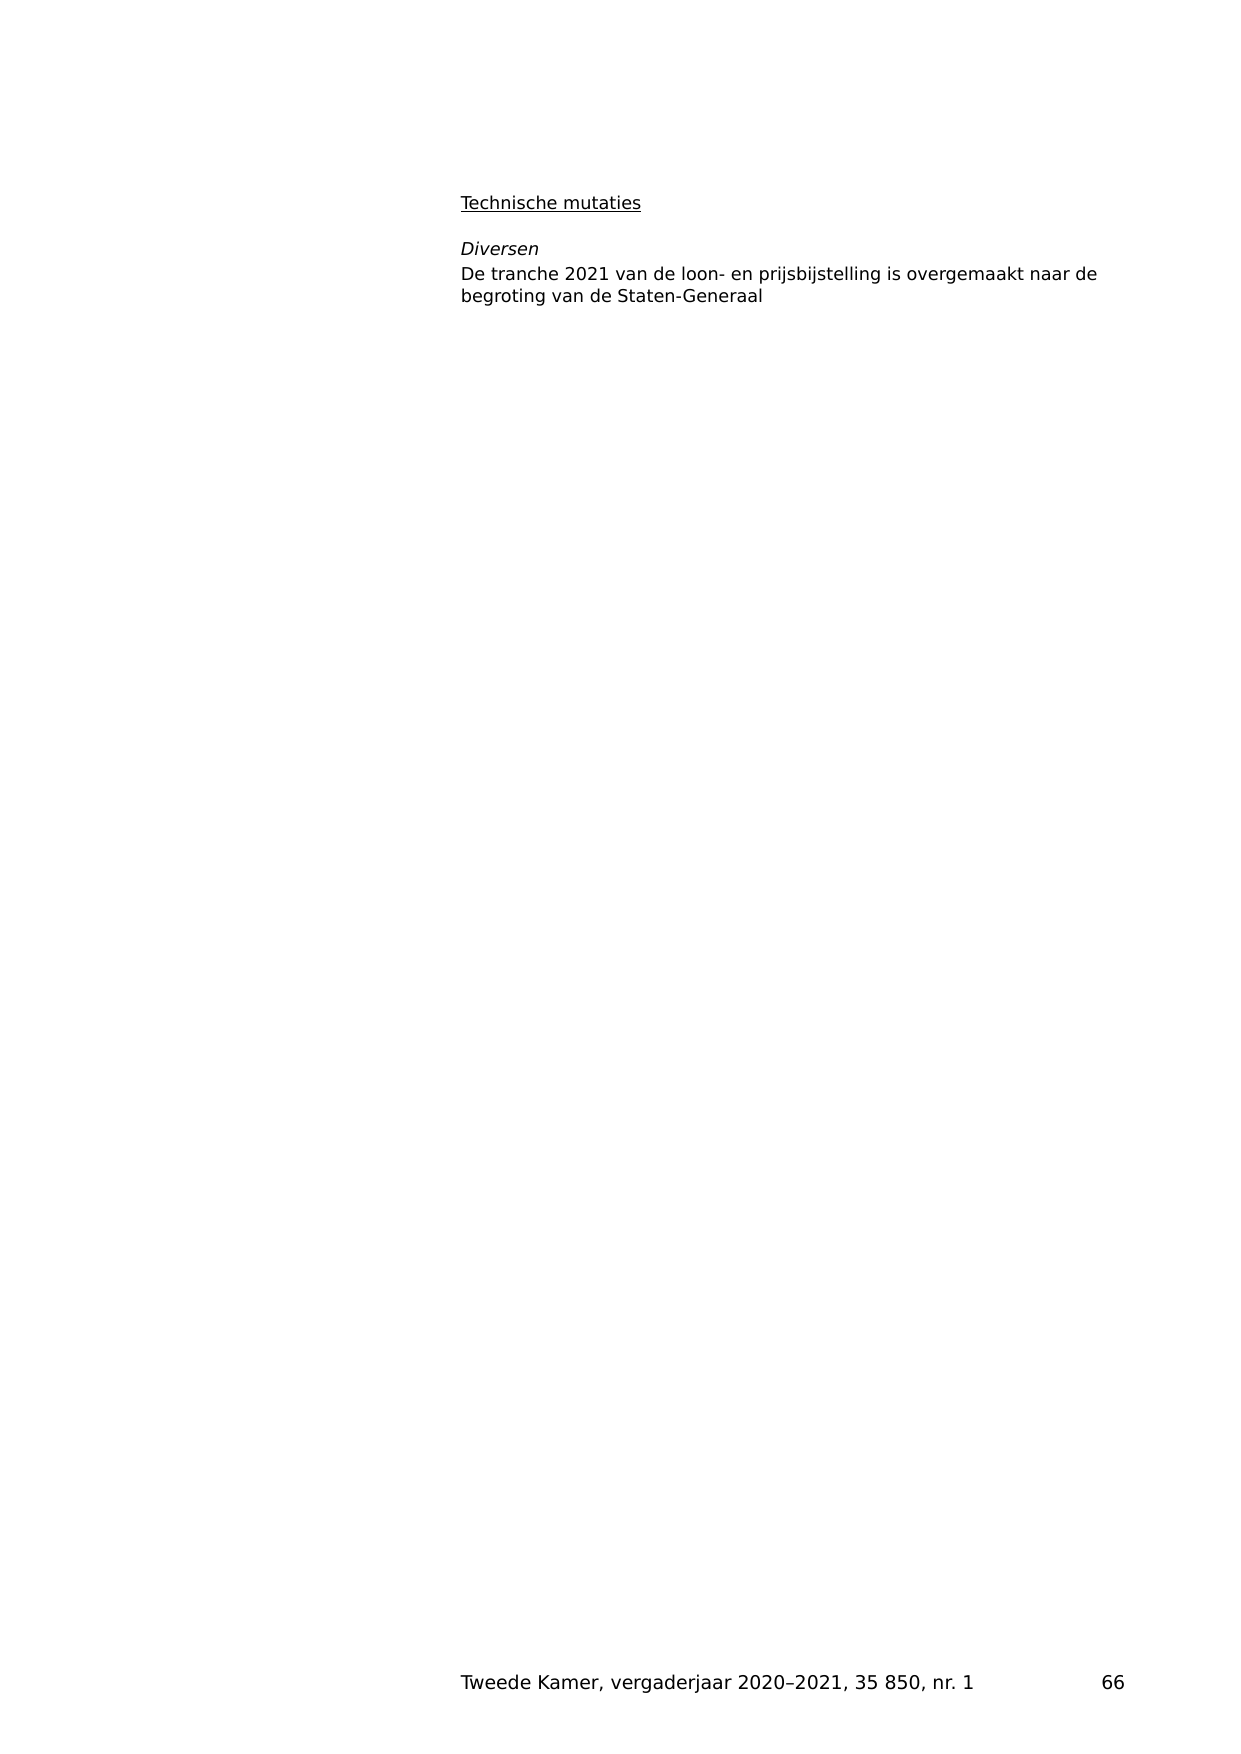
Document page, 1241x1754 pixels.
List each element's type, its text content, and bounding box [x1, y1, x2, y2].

text Technische mutaties [461, 191, 1125, 214]
text De tranche 2021 van de loon- en prijsbijstelling is overgemaakt naar de begroting van de Staten-Generaal [461, 262, 1125, 307]
text Diversen [461, 237, 1125, 259]
